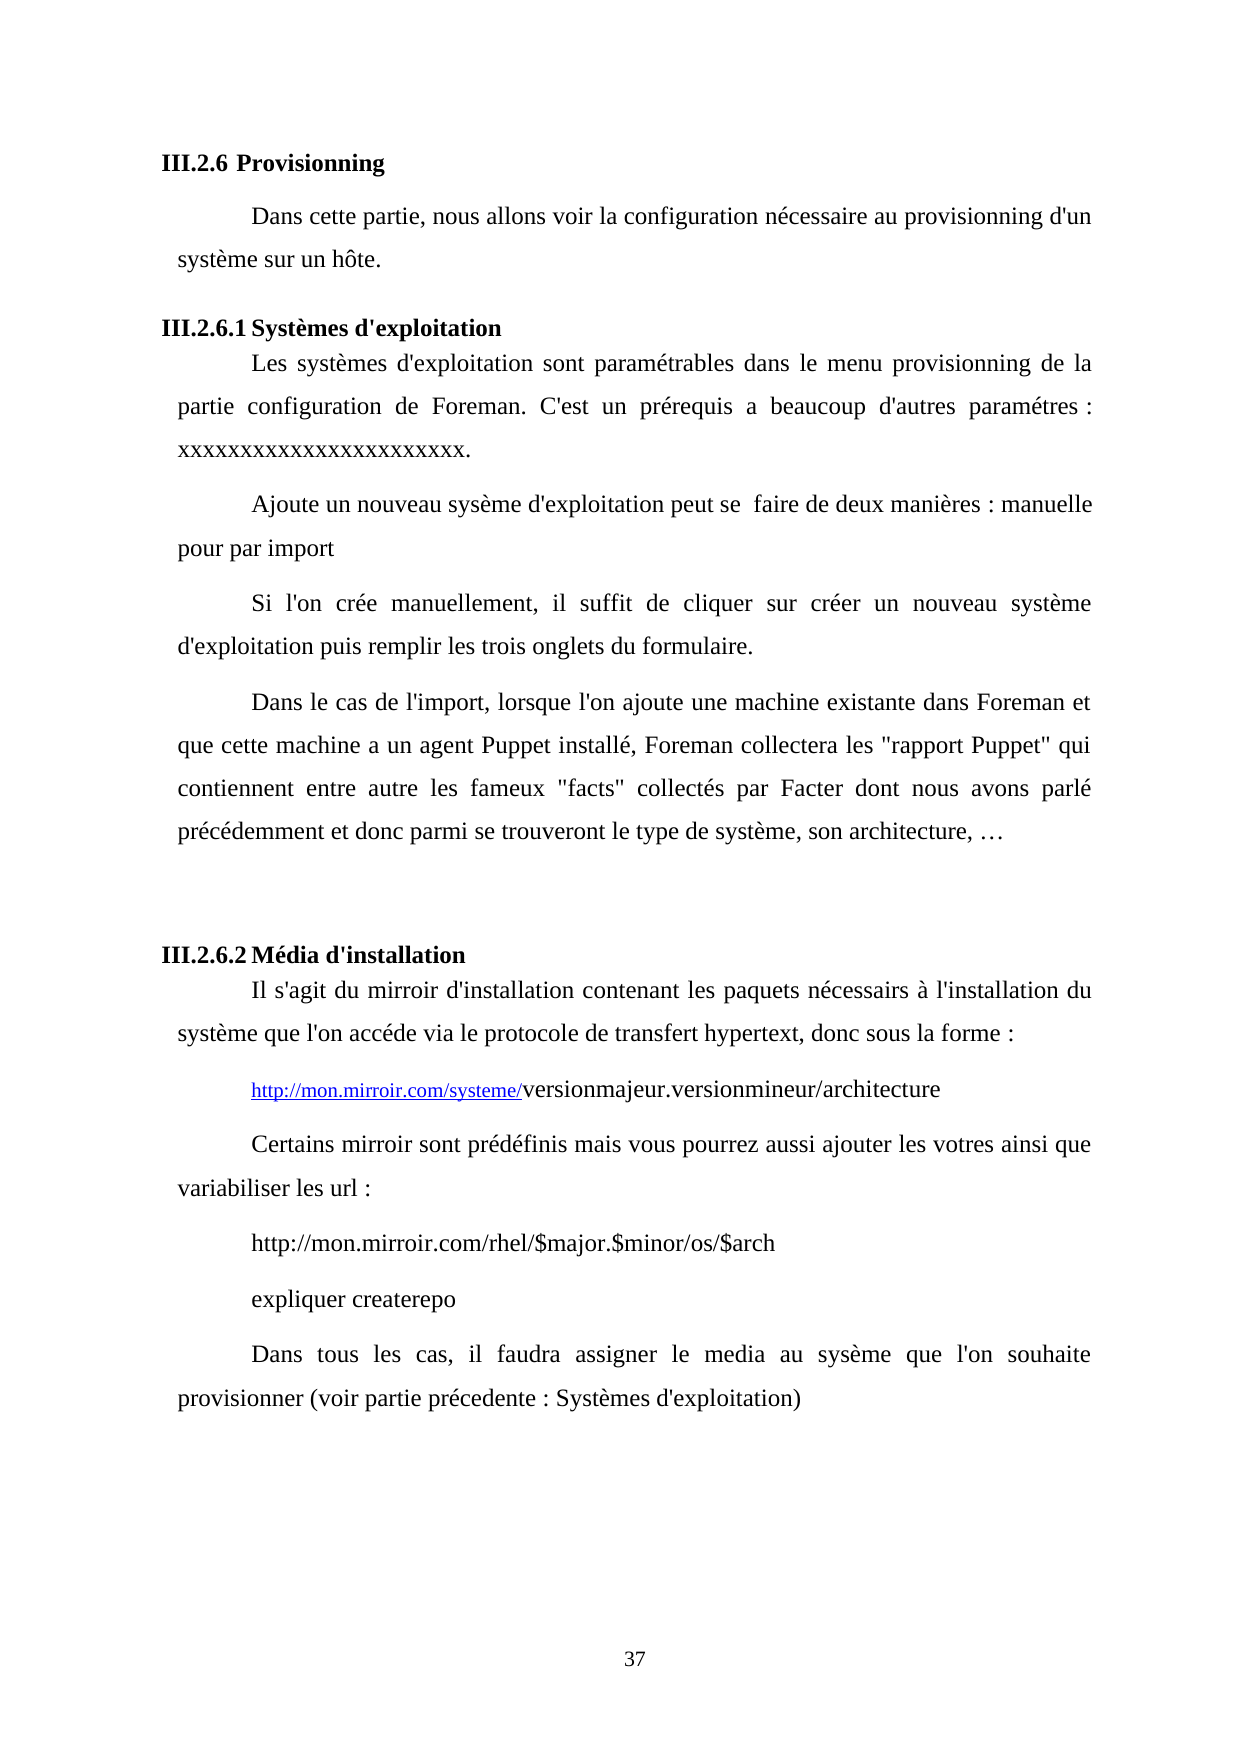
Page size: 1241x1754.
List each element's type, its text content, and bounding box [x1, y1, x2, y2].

text Il s'agit du mirroir d'installation contenant les paquets nécessairs à l'installation du système que l'on accéde via le protocole de transfert hypertext, donc sous la forme : [177, 975, 1092, 1047]
text Dans le cas de l'import, lorsque l'on ajoute une machine existante dans Foreman et que cette machine a un agent Puppet installé, Foreman collectera les "rapport Puppet" qui contiennent entre autre les fameux "facts" collectés par Facter dont nous avons parlé précédemment et donc parmi se trouveront le type de système, son architecture, … [177, 687, 1092, 845]
subtitle Média d'installation [161, 940, 1092, 969]
text http://mon.mirroir.com/rhel/$major.$minor/os/$arch [177, 1228, 1092, 1257]
text http://mon.mirroir.com/systeme/versionmajeur.versionmineur/architecture [177, 1074, 1092, 1103]
text Dans cette partie, nous allons voir la configuration nécessaire au provisionning d'un système sur un hôte. [177, 201, 1092, 273]
subtitle Systèmes d'exploitation [161, 313, 1092, 341]
text Si l'on crée manuellement, il suffit de cliquer sur créer un nouveau système d'exploitation puis remplir les trois onglets du formulaire. [177, 588, 1092, 660]
text Dans tous les cas, il faudra assigner le media au sysème que l'on souhaite provisionner (voir partie précedente : Systèmes d'exploitation) [177, 1339, 1092, 1411]
text Certains mirroir sont prédéfinis mais vous pourrez aussi ajouter les votres ainsi que variabiliser les url : [177, 1129, 1092, 1201]
subtitle Provisionning [161, 148, 1092, 176]
text expliquer createrepo [177, 1284, 1092, 1313]
text Ajoute un nouveau sysème d'exploitation peut se faire de deux manières : manuelle pour par import [177, 489, 1092, 561]
text Les systèmes d'exploitation sont paramétrables dans le menu provisionning de la partie configuration de Foreman. C'est un prérequis a beaucoup d'autres paramétres : xxxxxxxxxxxxxxxxxxxxxxx. [177, 348, 1092, 463]
